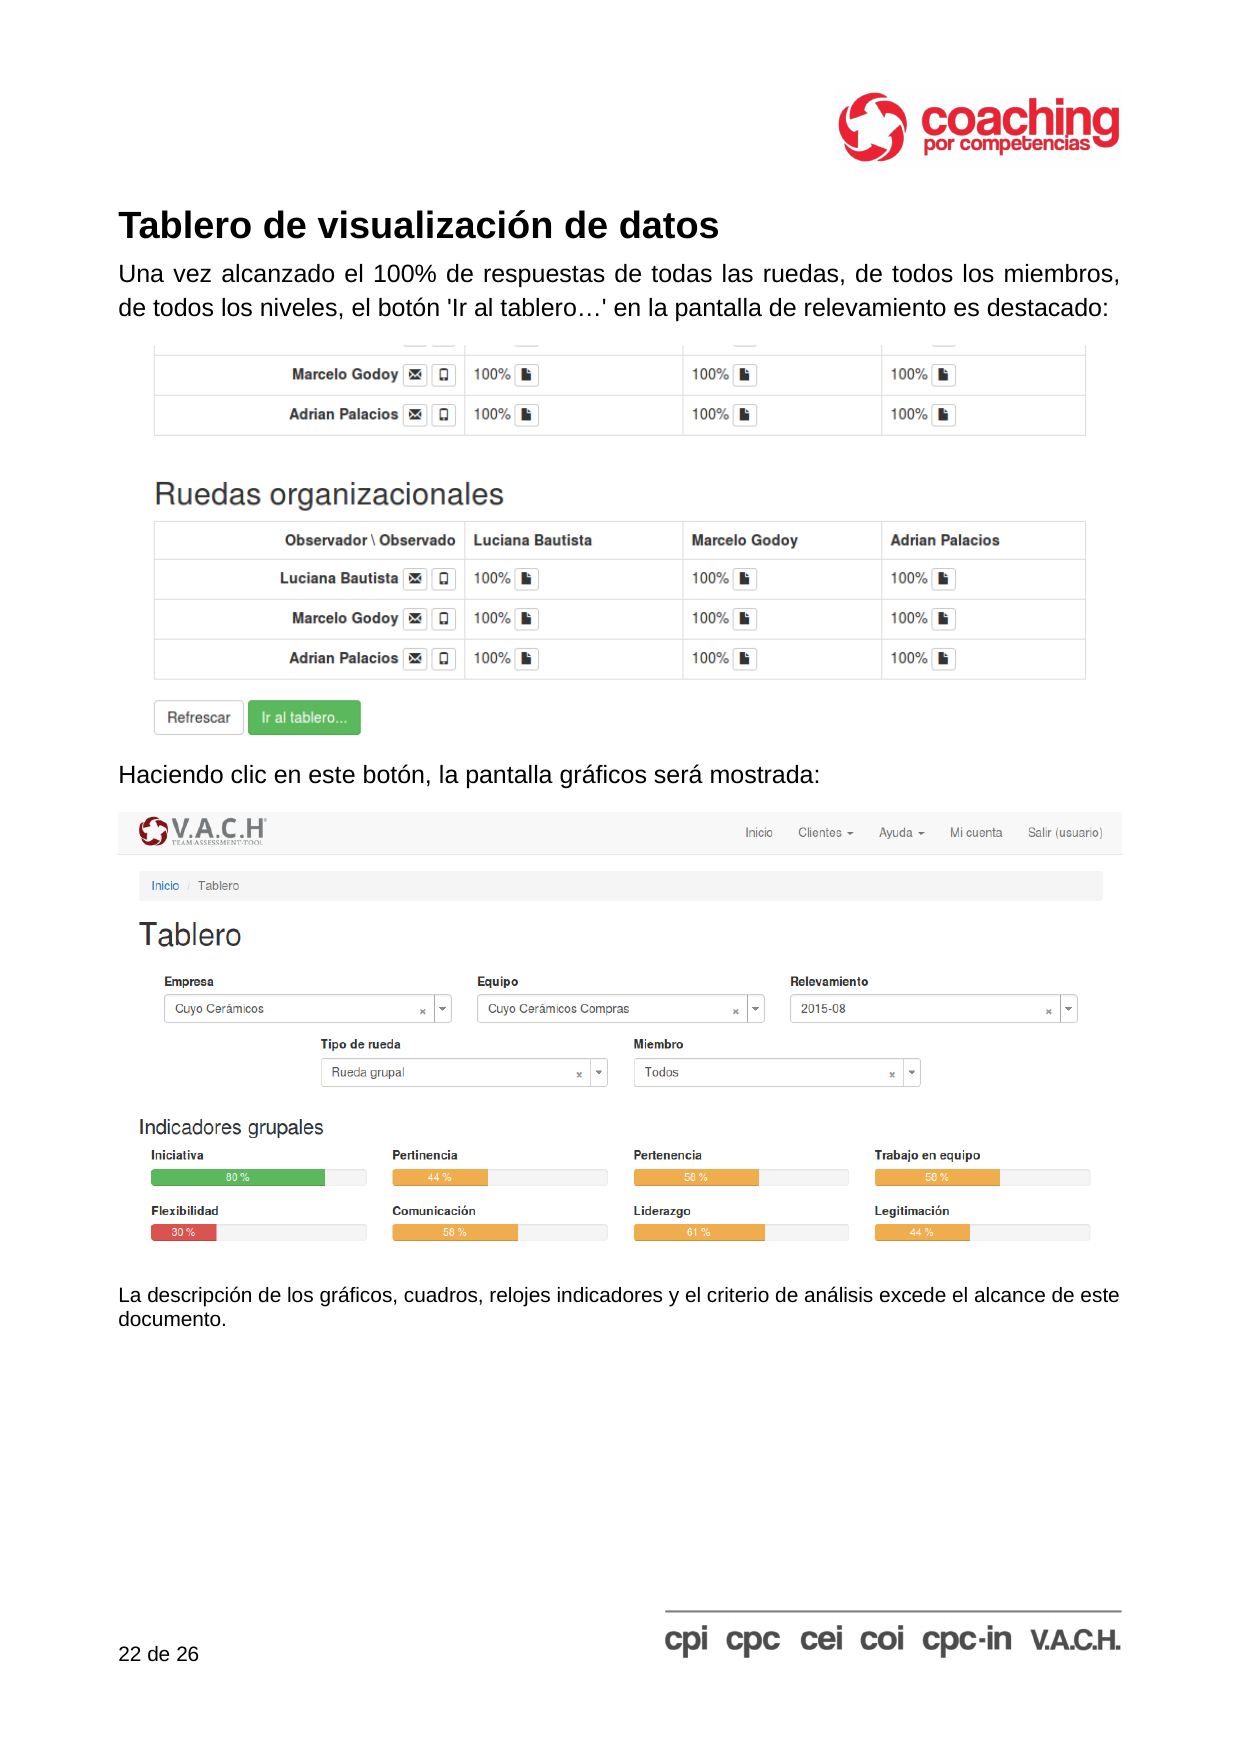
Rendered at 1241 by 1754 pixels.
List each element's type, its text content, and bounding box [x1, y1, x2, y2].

picture [118, 345, 1122, 737]
picture [118, 812, 1123, 1259]
text La descripción de los gráficos, cuadros, relojes indicadores y el criterio de análisis excede el alcance de este documento. [118, 1282, 1122, 1330]
picture [661, 1609, 1123, 1661]
picture [834, 88, 1123, 166]
text Haciendo clic en este botón, la pantalla gráficos será mostrada: [118, 760, 1122, 788]
subtitle Tablero de visualización de datos [118, 202, 1122, 246]
text Una vez alcanzado el 100% de respuestas de todas las ruedas, de todos los miembros, de todos los niveles, el botón 'Ir al tablero…' en la pantalla de relevamiento es destacado: [118, 259, 1122, 322]
